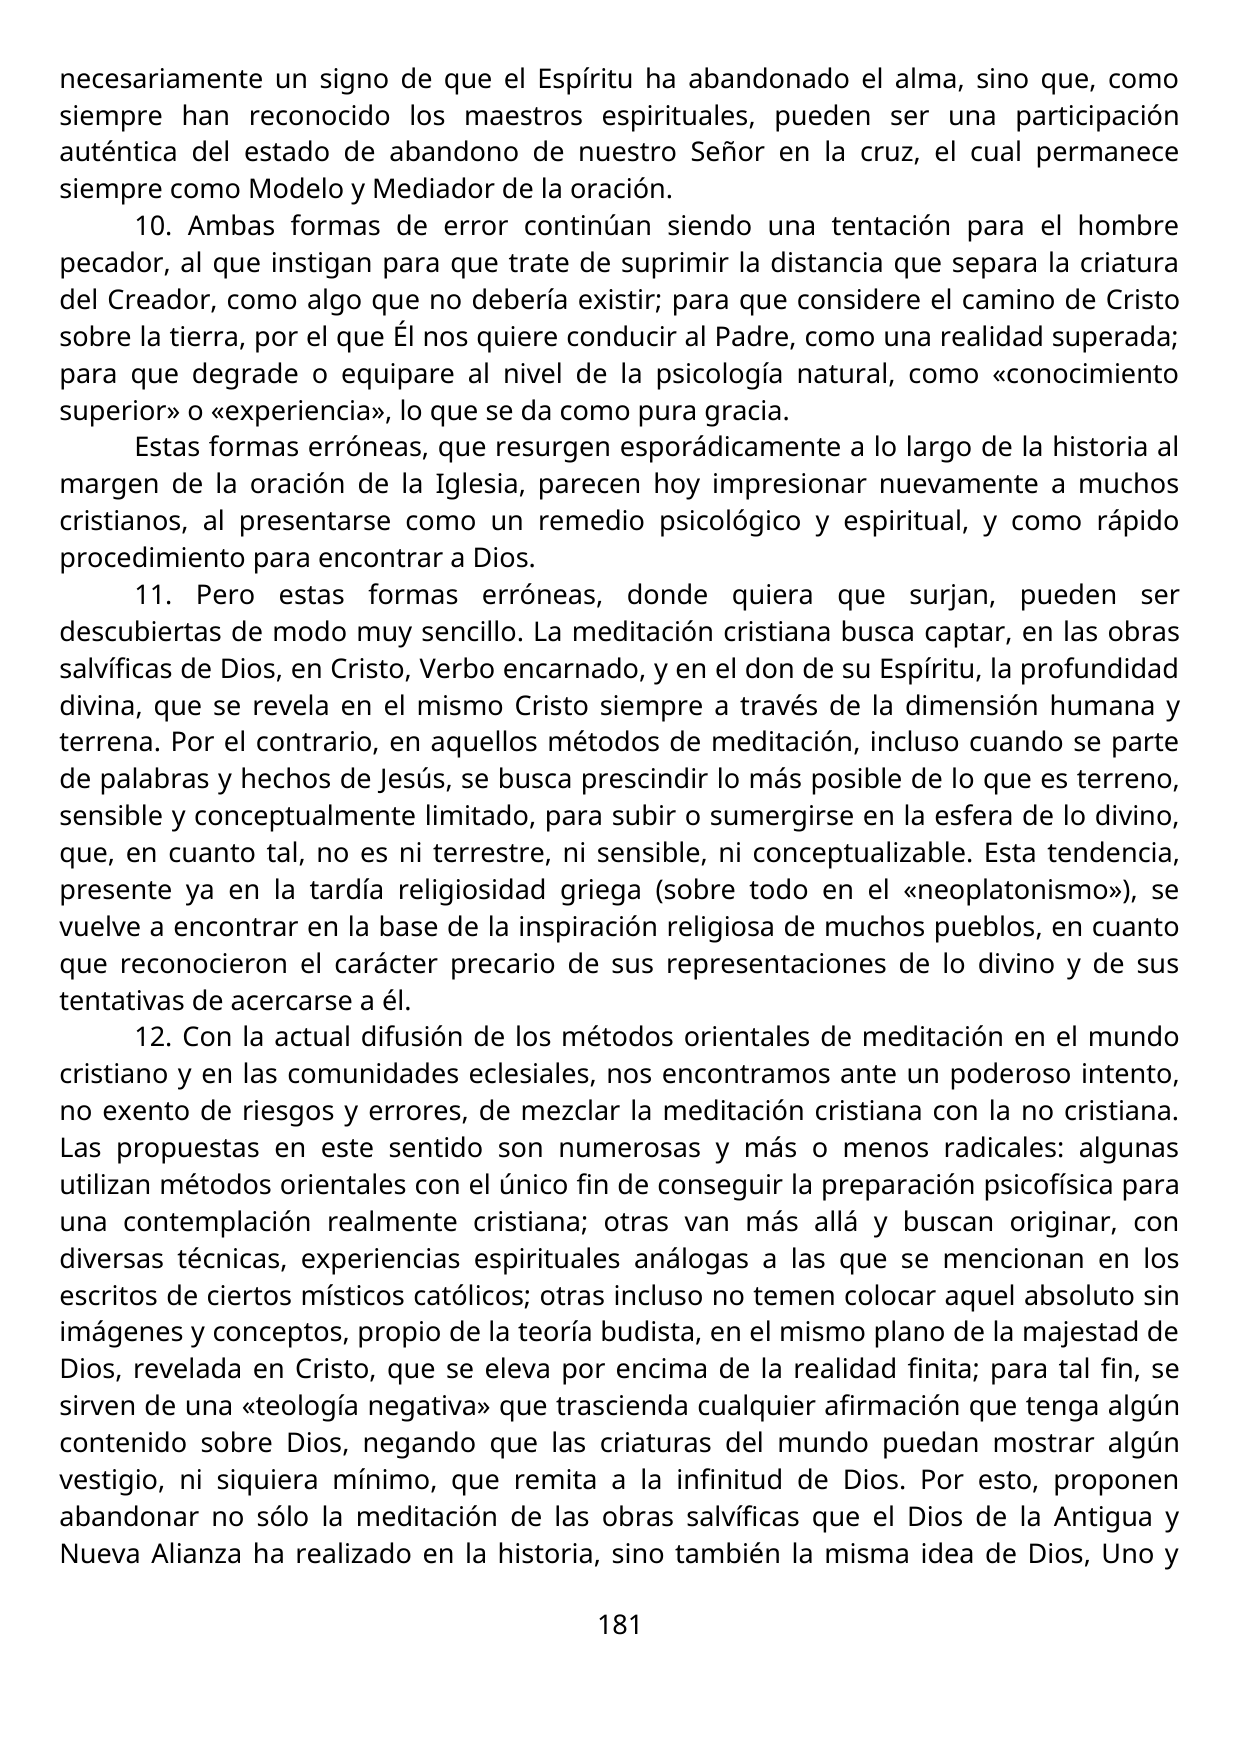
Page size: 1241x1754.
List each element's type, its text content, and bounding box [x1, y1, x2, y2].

subtitle 10. Ambas formas de error continúan siendo una tentación para el hombre pecador, al que instigan para que trate de suprimir la distancia que separa la criatura del Creador, como algo que no debería existir; para que considere el camino de Cristo sobre la tierra, por el que Él nos quiere conducir al Padre, como una realidad superada; para que degrade o equipare al nivel de la psicología natural, como «conocimiento superior» o «experiencia», lo que se da como pura gracia. [59, 207, 1181, 428]
subtitle Estas formas erróneas, que resurgen esporádicamente a lo largo de la historia al margen de la oración de la Iglesia, parecen hoy impresionar nuevamente a muchos cristianos, al presentarse como un remedio psicológico y espiritual, y como rápido procedimiento para encontrar a Dios. [59, 428, 1181, 575]
subtitle 12. Con la actual difusión de los métodos orientales de meditación en el mundo cristiano y en las comunidades eclesiales, nos encontramos ante un poderoso intento, no exento de riesgos y errores, de mezclar la meditación cristiana con la no cristiana. Las propuestas en este sentido son numerosas y más o menos radicales: algunas utilizan métodos orientales con el único fin de conseguir la preparación psicofísica para una contemplación realmente cristiana; otras van más allá y buscan originar, con diversas técnicas, experiencias espirituales análogas a las que se mencionan en los escritos de ciertos místicos católicos; otras incluso no temen colocar aquel absoluto sin imágenes y conceptos, propio de la teoría budista, en el mismo plano de la majestad de Dios, revelada en Cristo, que se eleva por encima de la realidad finita; para tal fin, se sirven de una «teología negativa» que trascienda cualquier afirmación que tenga algún contenido sobre Dios, negando que las criaturas del mundo puedan mostrar algún vestigio, ni siquiera mínimo, que remita a la infinitud de Dios. Por esto, proponen abandonar no sólo la meditación de las obras salvíficas que el Dios de la Antigua y Nueva Alianza ha realizado en la historia, sino también la misma idea de Dios, Uno y [59, 1018, 1181, 1571]
subtitle necesariamente un signo de que el Espíritu ha abandonado el alma, sino que, como siempre han reconocido los maestros espirituales, pueden ser una participación auténtica del estado de abandono de nuestro Señor en la cruz, el cual permanece siempre como Modelo y Mediador de la oración. [59, 59, 1181, 207]
subtitle 11. Pero estas formas erróneas, donde quiera que surjan, pueden ser descubiertas de modo muy sencillo. La meditación cristiana busca captar, en las obras salvíficas de Dios, en Cristo, Verbo encarnado, y en el don de su Espíritu, la profundidad divina, que se revela en el mismo Cristo siempre a través de la dimensión humana y terrena. Por el contrario, en aquellos métodos de meditación, incluso cuando se parte de palabras y hechos de Jesús, se busca prescindir lo más posible de lo que es terreno, sensible y conceptualmente limitado, para subir o sumergirse en la esfera de lo divino, que, en cuanto tal, no es ni terrestre, ni sensible, ni conceptualizable. Esta tendencia, presente ya en la tardía religiosidad griega (sobre todo en el «neoplatonismo»), se vuelve a encontrar en la base de la inspiración religiosa de muchos pueblos, en cuanto que reconocieron el carácter precario de sus representaciones de lo divino y de sus tentativas de acercarse a él. [59, 575, 1181, 1018]
